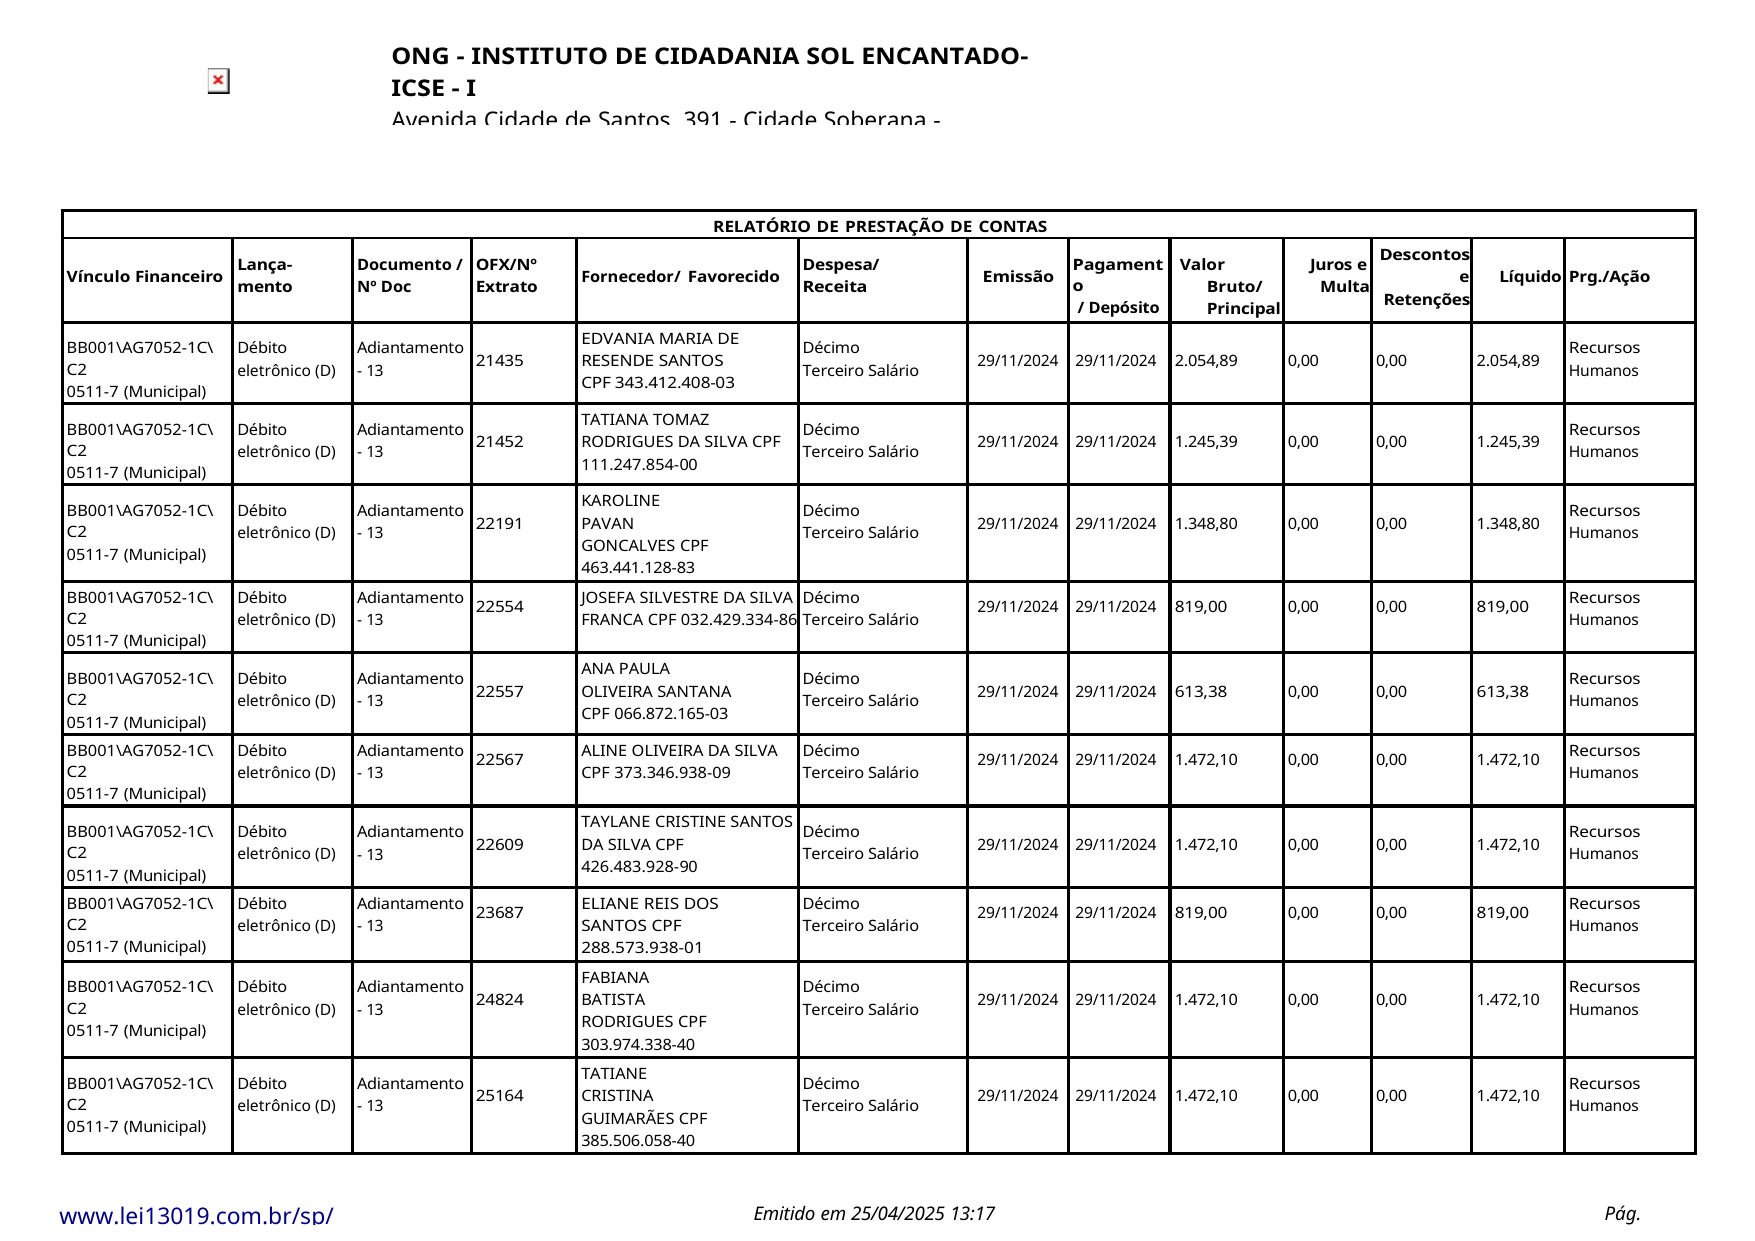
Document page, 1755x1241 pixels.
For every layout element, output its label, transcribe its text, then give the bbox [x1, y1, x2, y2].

table_cell KAROLINE PAVAN GONCALVES CPF 463.441.128-83 [578, 486, 797, 579]
table_cell 0,00 [1285, 583, 1370, 651]
table_cell 29/11/2024 [969, 324, 1067, 402]
table_cell 29/11/2024 [1070, 736, 1168, 804]
table_cell 21452 [473, 405, 575, 483]
table_cell Décimo Terceiro Salário [800, 654, 966, 733]
table_cell 0,00 [1373, 736, 1470, 804]
table_cell 613,38 [1172, 654, 1282, 733]
table_cell 29/11/2024 [969, 486, 1067, 579]
table_cell Décimo Terceiro Salário [800, 324, 966, 402]
table_cell Adiantamento - 13 [354, 1059, 470, 1152]
table_cell Débito eletrônico (D) [234, 808, 351, 886]
table_cell Débito eletrônico (D) [234, 486, 351, 579]
table_cell Décimo Terceiro Salário [800, 808, 966, 886]
table_cell 0,00 [1285, 405, 1370, 483]
table_cell 0,00 [1373, 963, 1470, 1056]
table_cell 1.348,80 [1172, 486, 1282, 579]
table_cell BB001\AG7052-1C\C2 0511-7 (Municipal) [64, 654, 231, 733]
table_cell 1.472,10 [1473, 963, 1563, 1056]
table_cell 0,00 [1373, 583, 1470, 651]
table_cell Líquido [1473, 239, 1563, 321]
table_cell 0,00 [1373, 405, 1470, 483]
table_cell 0,00 [1285, 486, 1370, 579]
table_cell 22191 [473, 486, 575, 579]
table_cell 29/11/2024 [969, 808, 1067, 886]
table_cell 29/11/2024 [969, 963, 1067, 1056]
table_cell 29/11/2024 [1070, 583, 1168, 651]
table_cell 1.348,80 [1473, 486, 1563, 579]
table_cell 819,00 [1473, 889, 1563, 960]
table_cell 21435 [473, 324, 575, 402]
table_cell 1.472,10 [1473, 736, 1563, 804]
table_cell Adiantamento - 13 [354, 963, 470, 1056]
table_cell FABIANA BATISTA RODRIGUES CPF 303.974.338-40 [578, 963, 797, 1056]
table_cell 29/11/2024 [1070, 1059, 1168, 1152]
table_cell 0,00 [1285, 889, 1370, 960]
table_cell Prg./Ação [1566, 239, 1694, 321]
table_cell Recursos Humanos [1566, 808, 1694, 886]
table_cell ALINE OLIVEIRA DA SILVA CPF 373.346.938-09 [578, 736, 797, 804]
table_cell 29/11/2024 [969, 583, 1067, 651]
table_cell Adiantamento - 13 [354, 889, 470, 960]
table_cell Juros e Multa [1285, 239, 1370, 321]
table_cell Décimo Terceiro Salário [800, 583, 966, 651]
table_cell TATIANA TOMAZ RODRIGUES DA SILVA CPF 111.247.854-00 [578, 405, 797, 483]
table_cell 0,00 [1285, 324, 1370, 402]
table_cell BB001\AG7052-1C\C2 0511-7 (Municipal) [64, 963, 231, 1056]
table_cell Valor Bruto/ Principal [1172, 239, 1282, 321]
table_cell 0,00 [1285, 1059, 1370, 1152]
table_cell 23687 [473, 889, 575, 960]
table_cell Fornecedor/ Favorecido [578, 239, 797, 321]
table_cell Vínculo Financeiro [64, 239, 231, 321]
table_cell 22557 [473, 654, 575, 733]
table_cell 0,00 [1373, 486, 1470, 579]
table_cell Descontos e Retenções [1373, 239, 1470, 321]
table_cell Recursos Humanos [1566, 583, 1694, 651]
table_cell Débito eletrônico (D) [234, 324, 351, 402]
table_cell 29/11/2024 [1070, 808, 1168, 886]
table_cell Décimo Terceiro Salário [800, 736, 966, 804]
table_cell Recursos Humanos [1566, 889, 1694, 960]
table_header RELATÓRIO DE PRESTAÇÃO DE CONTAS [64, 212, 1694, 237]
table_cell 0,00 [1285, 963, 1370, 1056]
table_cell Recursos Humanos [1566, 324, 1694, 402]
table_cell 0,00 [1373, 654, 1470, 733]
table_cell 29/11/2024 [969, 736, 1067, 804]
table_cell 29/11/2024 [1070, 486, 1168, 579]
table_cell BB001\AG7052-1C\C2 0511-7 (Municipal) [64, 736, 231, 804]
table_cell Débito eletrônico (D) [234, 405, 351, 483]
table_cell ELIANE REIS DOS SANTOS CPF 288.573.938-01 [578, 889, 797, 960]
table_cell BB001\AG7052-1C\C2 0511-7 (Municipal) [64, 1059, 231, 1152]
table_cell Adiantamento - 13 [354, 405, 470, 483]
table_cell Pagamento / Depósito [1070, 239, 1168, 321]
table_cell Adiantamento - 13 [354, 324, 470, 402]
table_cell Despesa/ Receita [800, 239, 966, 321]
table_cell 29/11/2024 [1070, 405, 1168, 483]
table_cell 0,00 [1373, 889, 1470, 960]
table_cell 0,00 [1373, 808, 1470, 886]
table_cell ANA PAULA OLIVEIRA SANTANA CPF 066.872.165-03 [578, 654, 797, 733]
table_cell 0,00 [1373, 324, 1470, 402]
table_cell 0,00 [1285, 808, 1370, 886]
table_cell 24824 [473, 963, 575, 1056]
table_cell BB001\AG7052-1C\C2 0511-7 (Municipal) [64, 808, 231, 886]
table_cell 29/11/2024 [969, 1059, 1067, 1152]
table_cell 819,00 [1473, 583, 1563, 651]
table_cell 1.472,10 [1172, 808, 1282, 886]
table_cell Recursos Humanos [1566, 486, 1694, 579]
table_cell 1.472,10 [1473, 1059, 1563, 1152]
table_cell JOSEFA SILVESTRE DA SILVA FRANCA CPF 032.429.334-86 [578, 583, 797, 651]
table_cell 2.054,89 [1473, 324, 1563, 402]
table_cell Adiantamento - 13 [354, 808, 470, 886]
table_cell Adiantamento - 13 [354, 486, 470, 579]
table_cell 1.472,10 [1172, 963, 1282, 1056]
table_cell Débito eletrônico (D) [234, 963, 351, 1056]
table_cell 22609 [473, 808, 575, 886]
table_cell 613,38 [1473, 654, 1563, 733]
table_cell 29/11/2024 [969, 889, 1067, 960]
table_cell Lança- mento [234, 239, 351, 321]
table_cell 0,00 [1285, 736, 1370, 804]
table_cell 1.472,10 [1172, 1059, 1282, 1152]
table_cell 1.472,10 [1172, 736, 1282, 804]
table_cell TATIANE CRISTINA GUIMARÃES CPF 385.506.058-40 [578, 1059, 797, 1152]
table_cell Documento / Nº Doc [354, 239, 470, 321]
table_cell BB001\AG7052-1C\C2 0511-7 (Municipal) [64, 583, 231, 651]
table_cell Emissão [969, 239, 1067, 321]
table_cell 29/11/2024 [969, 405, 1067, 483]
table_cell 1.245,39 [1172, 405, 1282, 483]
table_cell Recursos Humanos [1566, 1059, 1694, 1152]
table_cell 29/11/2024 [1070, 654, 1168, 733]
table_cell 819,00 [1172, 889, 1282, 960]
table_cell 29/11/2024 [1070, 963, 1168, 1056]
table_cell 29/11/2024 [969, 654, 1067, 733]
table_cell Recursos Humanos [1566, 736, 1694, 804]
table_cell Adiantamento - 13 [354, 654, 470, 733]
table_cell 1.245,39 [1473, 405, 1563, 483]
table_cell 1.472,10 [1473, 808, 1563, 886]
table_cell 819,00 [1172, 583, 1282, 651]
table_cell Débito eletrônico (D) [234, 889, 351, 960]
table_cell 29/11/2024 [1070, 324, 1168, 402]
table_cell Débito eletrônico (D) [234, 654, 351, 733]
table_cell Décimo Terceiro Salário [800, 1059, 966, 1152]
table_cell Adiantamento - 13 [354, 583, 470, 651]
table_cell Recursos Humanos [1566, 405, 1694, 483]
table_cell Adiantamento - 13 [354, 736, 470, 804]
table_cell Décimo Terceiro Salário [800, 486, 966, 579]
table_cell 22554 [473, 583, 575, 651]
table_cell BB001\AG7052-1C\C2 0511-7 (Municipal) [64, 405, 231, 483]
table_cell 25164 [473, 1059, 575, 1152]
table_cell TAYLANE CRISTINE SANTOS DA SILVA CPF 426.483.928-90 [578, 808, 797, 886]
table_cell Recursos Humanos [1566, 654, 1694, 733]
table_cell Recursos Humanos [1566, 963, 1694, 1056]
table_cell BB001\AG7052-1C\C2 0511-7 (Municipal) [64, 486, 231, 579]
table_cell Décimo Terceiro Salário [800, 889, 966, 960]
table_cell Décimo Terceiro Salário [800, 963, 966, 1056]
table_cell Débito eletrônico (D) [234, 583, 351, 651]
table_cell OFX/Nº Extrato [473, 239, 575, 321]
table_cell Débito eletrônico (D) [234, 1059, 351, 1152]
table_cell EDVANIA MARIA DE RESENDE SANTOS CPF 343.412.408-03 [578, 324, 797, 402]
table_cell Débito eletrônico (D) [234, 736, 351, 804]
table_cell BB001\AG7052-1C\C2 0511-7 (Municipal) [64, 324, 231, 402]
table_cell BB001\AG7052-1C\C2 0511-7 (Municipal) [64, 889, 231, 960]
table_cell Décimo Terceiro Salário [800, 405, 966, 483]
table_cell 29/11/2024 [1070, 889, 1168, 960]
table_cell 22567 [473, 736, 575, 804]
table_cell 0,00 [1373, 1059, 1470, 1152]
table_cell 0,00 [1285, 654, 1370, 733]
table_cell 2.054,89 [1172, 324, 1282, 402]
